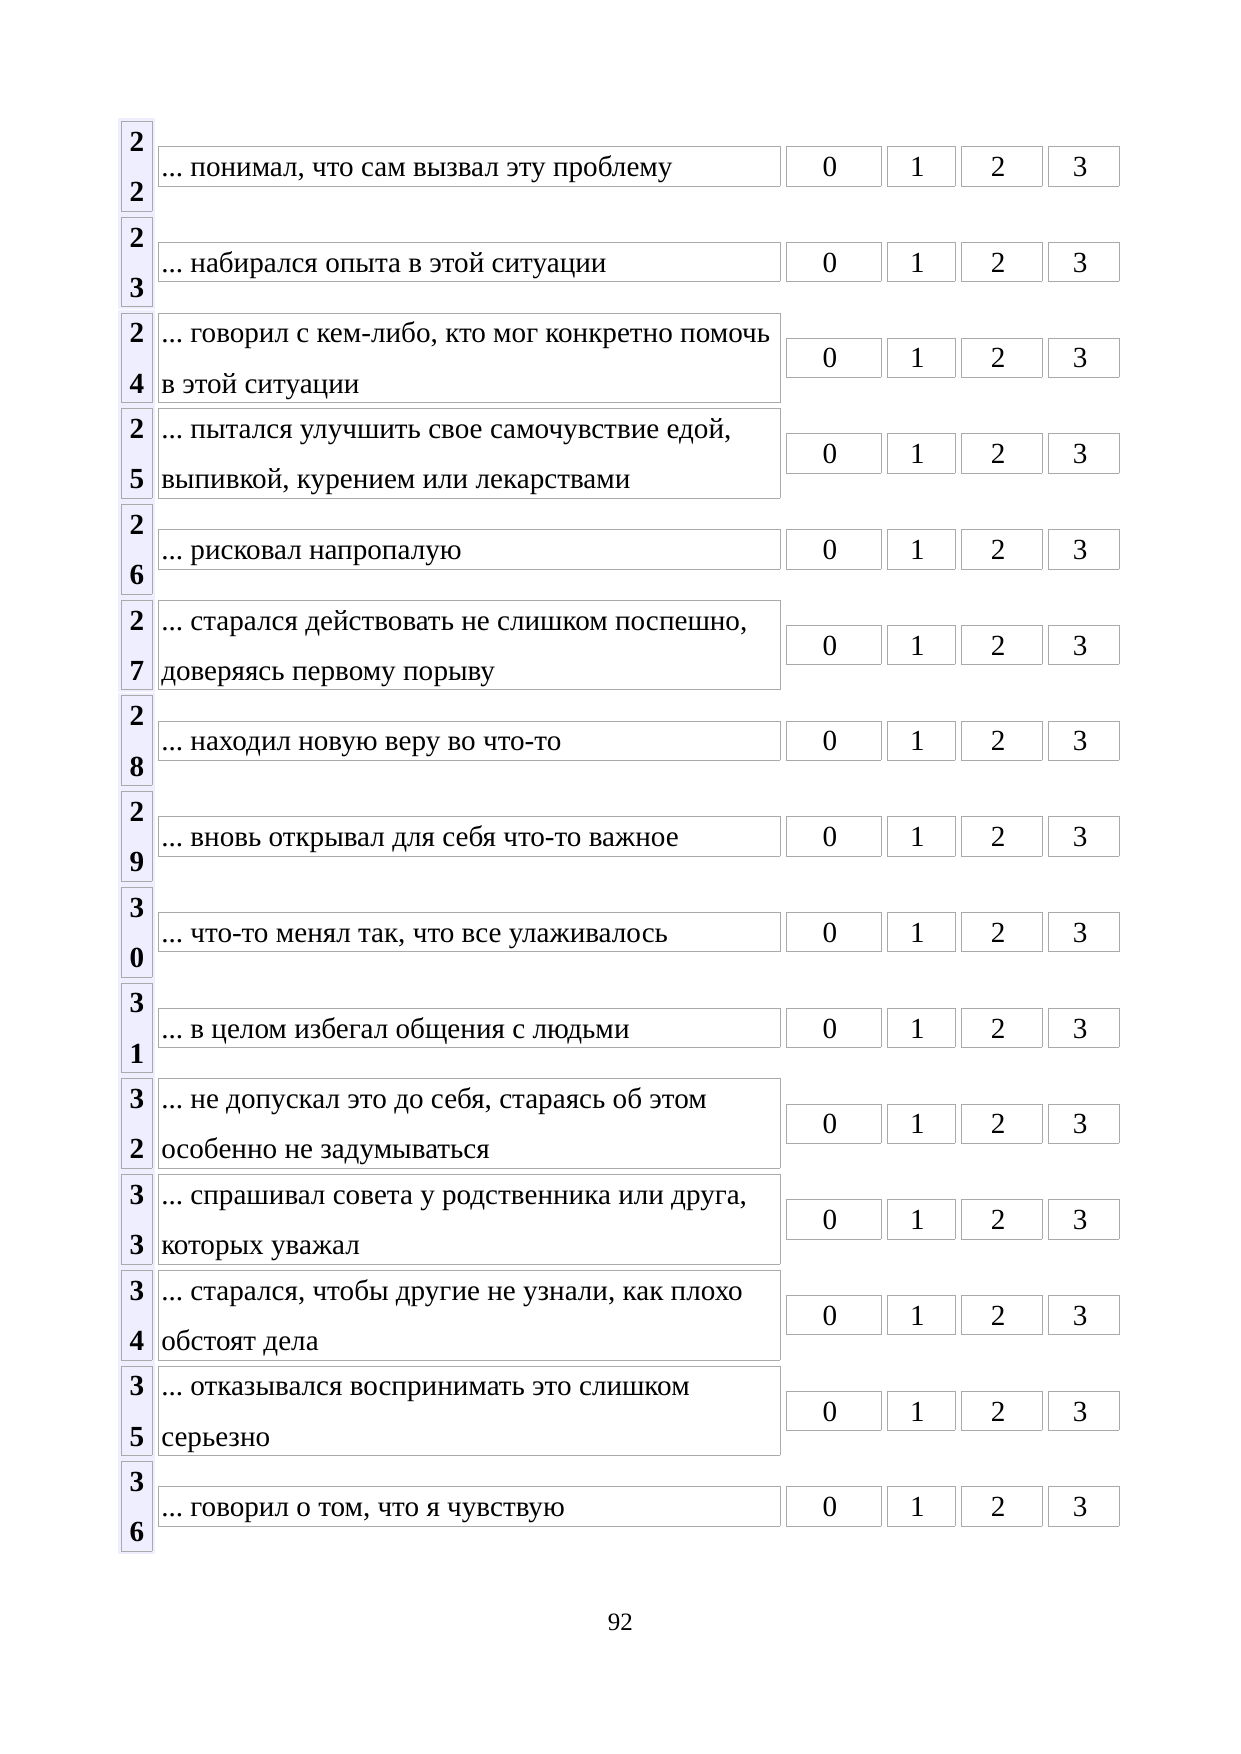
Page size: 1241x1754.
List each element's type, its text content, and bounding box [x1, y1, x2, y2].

table_cell 2 [958, 693, 1045, 788]
table_cell 3 [1045, 1267, 1122, 1363]
table_cell 22 [118, 118, 155, 214]
table_cell 1 [884, 1363, 958, 1458]
table_cell 0 [783, 980, 884, 1075]
table_cell ... рисковал напропалую [155, 501, 783, 597]
table_cell 3 [1045, 788, 1122, 884]
table_cell 0 [783, 214, 884, 309]
table_cell 33 [118, 1171, 155, 1267]
table_cell 1 [884, 1075, 958, 1171]
table_cell 36 [118, 1458, 155, 1554]
table_cell 1 [884, 405, 958, 501]
table_cell 0 [783, 405, 884, 501]
table_cell 2 [958, 1075, 1045, 1171]
table_cell ... понимал, что сам вызвал эту проблему [155, 118, 783, 214]
table_cell 1 [884, 1267, 958, 1363]
table_cell ... спрашивал совета у родственника или друга, которых уважал [155, 1171, 783, 1267]
table_cell 2 [958, 118, 1045, 214]
table_cell 34 [118, 1267, 155, 1363]
table_cell 2 [958, 214, 1045, 309]
table_cell 2 [958, 980, 1045, 1075]
table_cell 0 [783, 310, 884, 405]
table_cell 0 [783, 1075, 884, 1171]
table_cell 0 [783, 693, 884, 788]
table_cell 2 [958, 884, 1045, 980]
table_cell 27 [118, 597, 155, 692]
table_cell ... пытался улучшить свое самочувствие едой, выпивкой, курением или лекарствами [155, 405, 783, 501]
table_cell 3 [1045, 693, 1122, 788]
table_cell ... старался, чтобы другие не узнали, как плохо обстоят дела [155, 1267, 783, 1363]
table_cell 25 [118, 405, 155, 501]
table_cell 29 [118, 788, 155, 884]
table_cell 30 [118, 884, 155, 980]
table_cell 2 [958, 788, 1045, 884]
table_cell 26 [118, 501, 155, 597]
table_cell 0 [783, 788, 884, 884]
table_cell 28 [118, 693, 155, 788]
table_cell 3 [1045, 214, 1122, 309]
table_cell 24 [118, 310, 155, 405]
table_cell ... не допускал это до себя, стараясь об этом особенно не задумываться [155, 1075, 783, 1171]
table_cell 23 [118, 214, 155, 309]
table_cell 1 [884, 118, 958, 214]
table_cell 2 [958, 405, 1045, 501]
table_cell 3 [1045, 884, 1122, 980]
table_cell 3 [1045, 501, 1122, 597]
table_cell 2 [958, 310, 1045, 405]
table_cell 0 [783, 1458, 884, 1554]
table_cell 2 [958, 597, 1045, 692]
table_cell 0 [783, 118, 884, 214]
table_cell 1 [884, 1171, 958, 1267]
table_cell 3 [1045, 1075, 1122, 1171]
table_cell 1 [884, 980, 958, 1075]
table_cell 3 [1045, 405, 1122, 501]
table_cell 1 [884, 1458, 958, 1554]
table_cell 1 [884, 501, 958, 597]
table_cell ... набирался опыта в этой ситуации [155, 214, 783, 309]
table_cell 1 [884, 788, 958, 884]
table_cell ... что-то менял так, что все улаживалось [155, 884, 783, 980]
table_cell 3 [1045, 1363, 1122, 1458]
table_cell 0 [783, 1363, 884, 1458]
table_cell 0 [783, 501, 884, 597]
table_cell 1 [884, 214, 958, 309]
table_cell 2 [958, 1171, 1045, 1267]
table_cell 0 [783, 884, 884, 980]
table_cell 1 [884, 310, 958, 405]
table_cell 0 [783, 1171, 884, 1267]
table_cell ... вновь открывал для себя что-то важное [155, 788, 783, 884]
table_cell ... отказывался воспринимать это слишком серьезно [155, 1363, 783, 1458]
table_cell ... говорил с кем-либо, кто мог конкретно помочь в этой ситуации [155, 310, 783, 405]
table_cell 2 [958, 501, 1045, 597]
table_cell 3 [1045, 118, 1122, 214]
table_cell 0 [783, 1267, 884, 1363]
table_cell 3 [1045, 980, 1122, 1075]
table_cell 3 [1045, 597, 1122, 692]
table_cell 1 [884, 597, 958, 692]
table_cell 3 [1045, 1458, 1122, 1554]
table_cell ... в целом избегал общения с людьми [155, 980, 783, 1075]
table_cell 2 [958, 1363, 1045, 1458]
table_cell ... говорил о том, что я чувствую [155, 1458, 783, 1554]
table_cell 35 [118, 1363, 155, 1458]
table_cell 2 [958, 1267, 1045, 1363]
table_cell 32 [118, 1075, 155, 1171]
table_cell 2 [958, 1458, 1045, 1554]
table_cell 0 [783, 597, 884, 692]
table_cell 1 [884, 884, 958, 980]
table_cell ... старался действовать не слишком поспешно, доверяясь первому по­рыву [155, 597, 783, 692]
table_cell 31 [118, 980, 155, 1075]
table_cell 1 [884, 693, 958, 788]
table_cell 3 [1045, 1171, 1122, 1267]
table_cell 3 [1045, 310, 1122, 405]
table_cell ... находил новую веру во что-то [155, 693, 783, 788]
